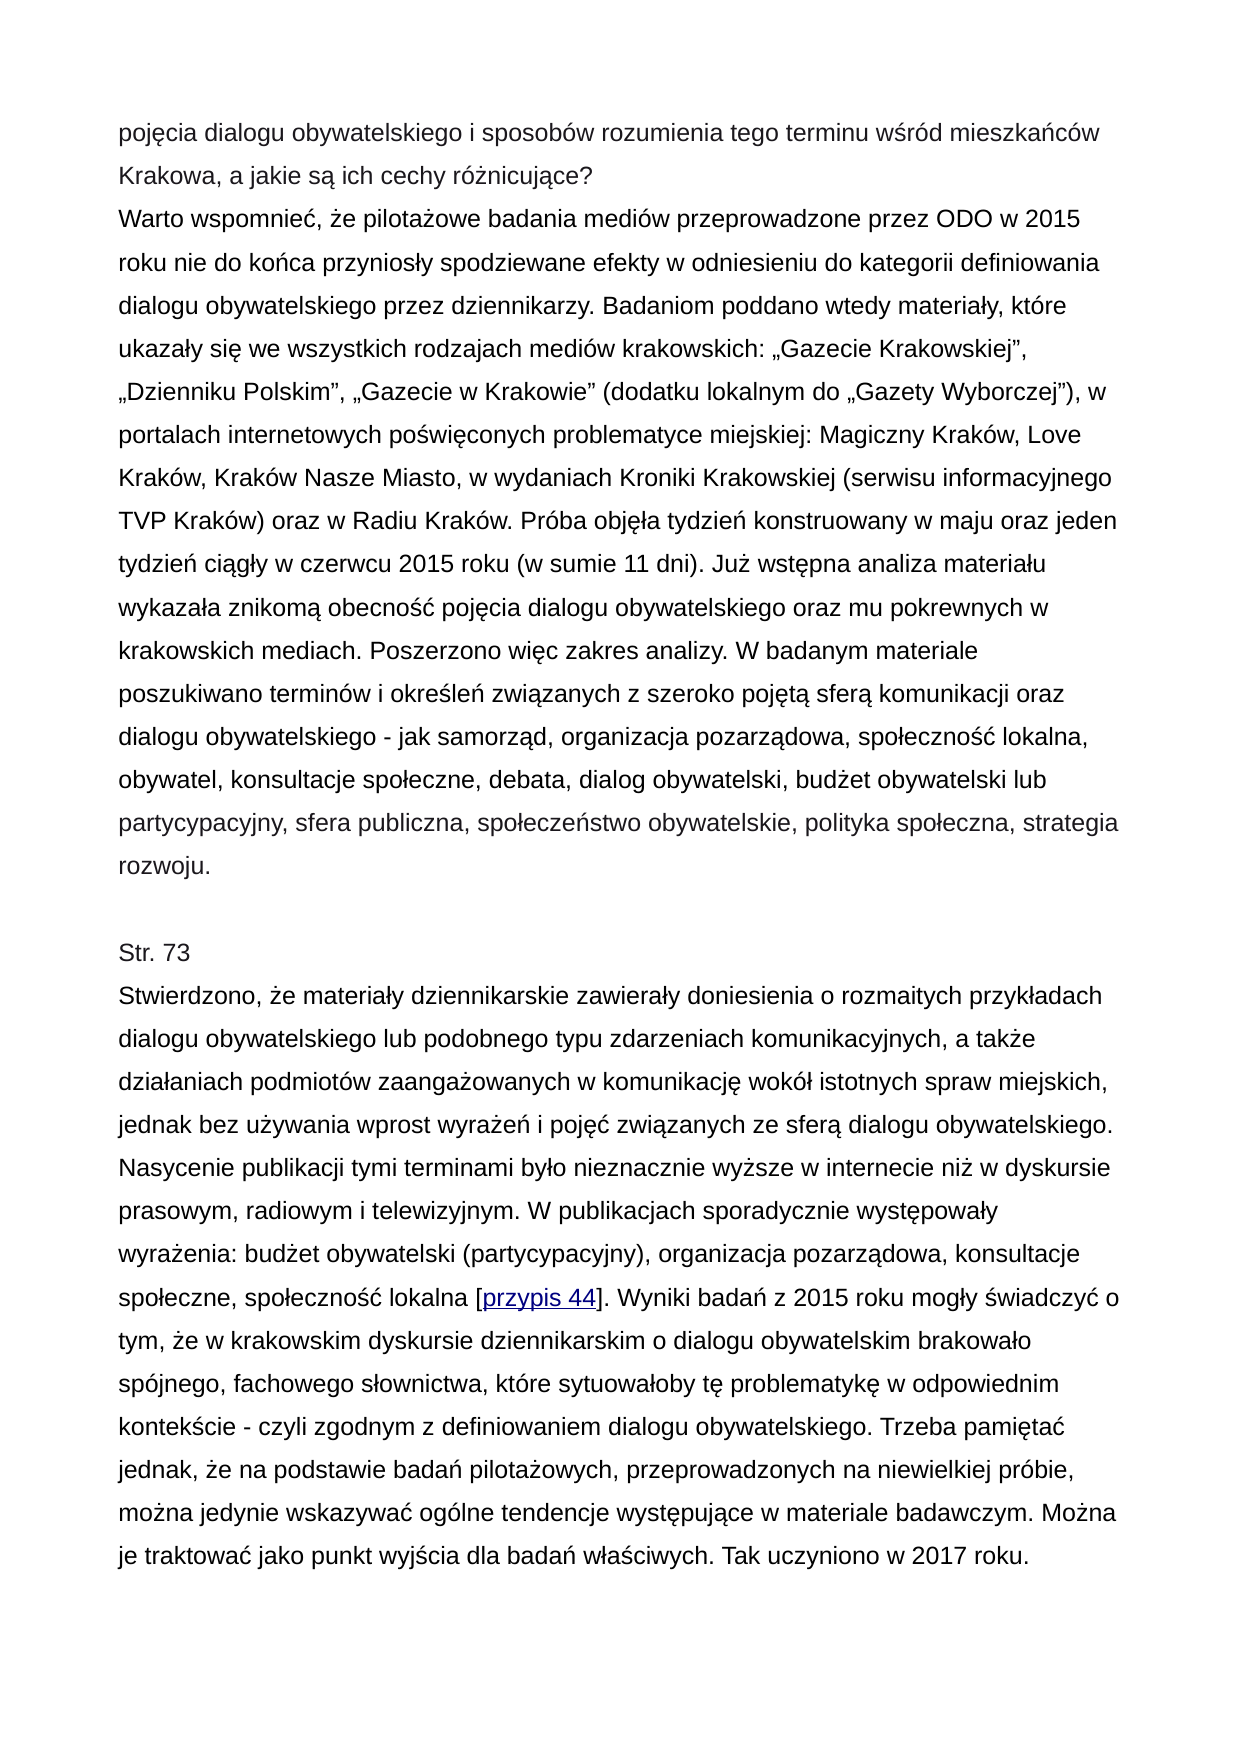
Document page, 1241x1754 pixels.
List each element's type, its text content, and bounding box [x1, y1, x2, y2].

text pojęcia dialogu obywatelskiego i sposobów rozumienia tego terminu wśród mieszkańców Krakowa, a jakie są ich cechy różnicujące? [118, 118, 1122, 190]
text Str. 73 [118, 937, 1122, 966]
text Stwierdzono, że materiały dziennikarskie zawierały doniesienia o rozmaitych przykładach dialogu obywatelskiego lub podobnego typu zdarzeniach komunikacyjnych, a także działaniach podmiotów zaangażowanych w komunikację wokół istotnych spraw miejskich, jednak bez używania wprost wyrażeń i pojęć związanych ze sferą dialogu obywatelskiego. Nasycenie publikacji tymi terminami było nieznacznie wyższe w internecie niż w dyskursie prasowym, radiowym i telewizyjnym. W publikacjach sporadycznie występowały wyrażenia: budżet obywatelski (partycypacyjny), organizacja pozarządowa, konsultacje społeczne, społeczność lokalna [przypis 44]. Wyniki badań z 2015 roku mogły świadczyć o tym, że w krakowskim dyskursie dziennikarskim o dialogu obywatelskim brakowało spójnego, fachowego słownictwa, które sytuowałoby tę problematykę w odpowiednim kontekście - czyli zgodnym z definiowaniem dialogu obywatelskiego. Trzeba pamiętać jednak, że na podstawie badań pilotażowych, przeprowadzonych na niewielkiej próbie, można jedynie wskazywać ogólne tendencje występujące w materiale badawczym. Można je traktować jako punkt wyjścia dla badań właściwych. Tak uczyniono w 2017 roku. [118, 981, 1122, 1570]
text Warto wspomnieć, że pilotażowe badania mediów przeprowadzone przez ODO w 2015 roku nie do końca przyniosły spodziewane efekty w odniesieniu do kategorii definiowania dialogu obywatelskiego przez dziennikarzy. Badaniom poddano wtedy materiały, które ukazały się we wszystkich rodzajach mediów krakowskich: „Gazecie Krakowskiej”, „Dzienniku Polskim”, „Gazecie w Krakowie” (dodatku lokalnym do „Gazety Wyborczej”), w portalach internetowych poświęconych problematyce miejskiej: Magiczny Kraków, Love Kraków, Kraków Nasze Miasto, w wydaniach Kroniki Krakowskiej (serwisu informacyjnego TVP Kraków) oraz w Radiu Kraków. Próba objęła tydzień konstruowany w maju oraz jeden tydzień ciągły w czerwcu 2015 roku (w sumie 11 dni). Już wstępna analiza materiału wykazała znikomą obecność pojęcia dialogu obywatelskiego oraz mu pokrewnych w krakowskich mediach. Poszerzono więc zakres analizy. W badanym materiale poszukiwano terminów i określeń związanych z szeroko pojętą sferą komunikacji oraz dialogu obywatelskiego - jak samorząd, organizacja pozarządowa, społeczność lokalna, obywatel, konsultacje społeczne, debata, dialog obywatelski, budżet obywatelski lub partycypacyjny, sfera publiczna, społeczeństwo obywatelskie, polityka społeczna, strategia rozwoju. [118, 204, 1122, 880]
